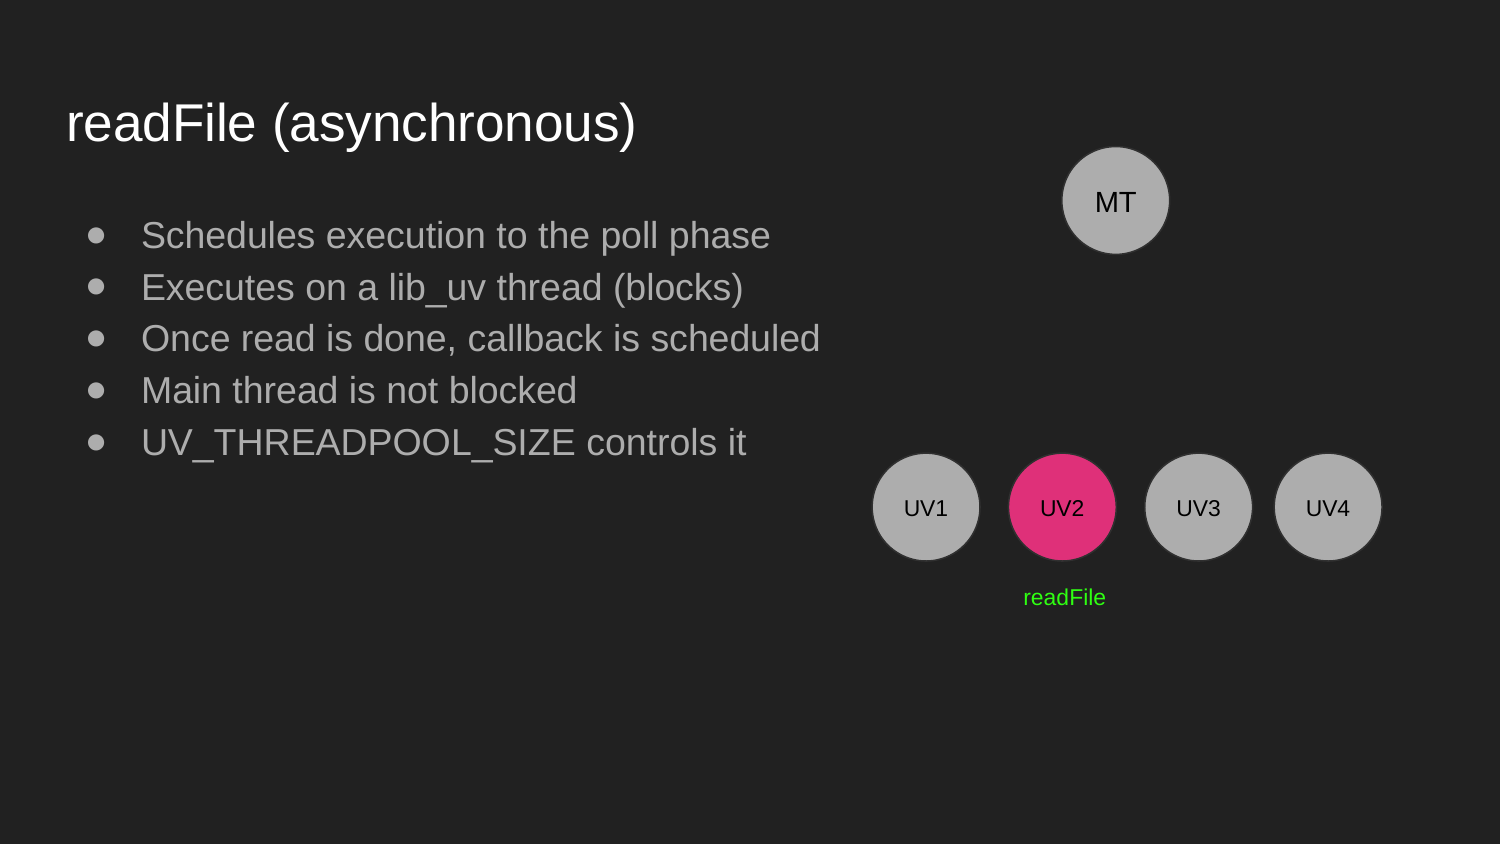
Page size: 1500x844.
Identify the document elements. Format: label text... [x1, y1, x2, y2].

text_box readFile [1008, 567, 1198, 642]
text_box UV3 [1144, 453, 1253, 562]
text_box UV2 [1008, 453, 1117, 562]
title readFile (asynchronous) [51, 72, 1449, 167]
text_box UV4 [1274, 453, 1383, 562]
text_box MT [1061, 146, 1170, 255]
list Schedules execution to the poll phase Executes on a lib_uv thread (blocks) Once read is done, callback is scheduled Main thread is not blocked UV_THREADPOOL_SIZE controls it [51, 189, 863, 750]
text_box UV1 [872, 453, 981, 562]
